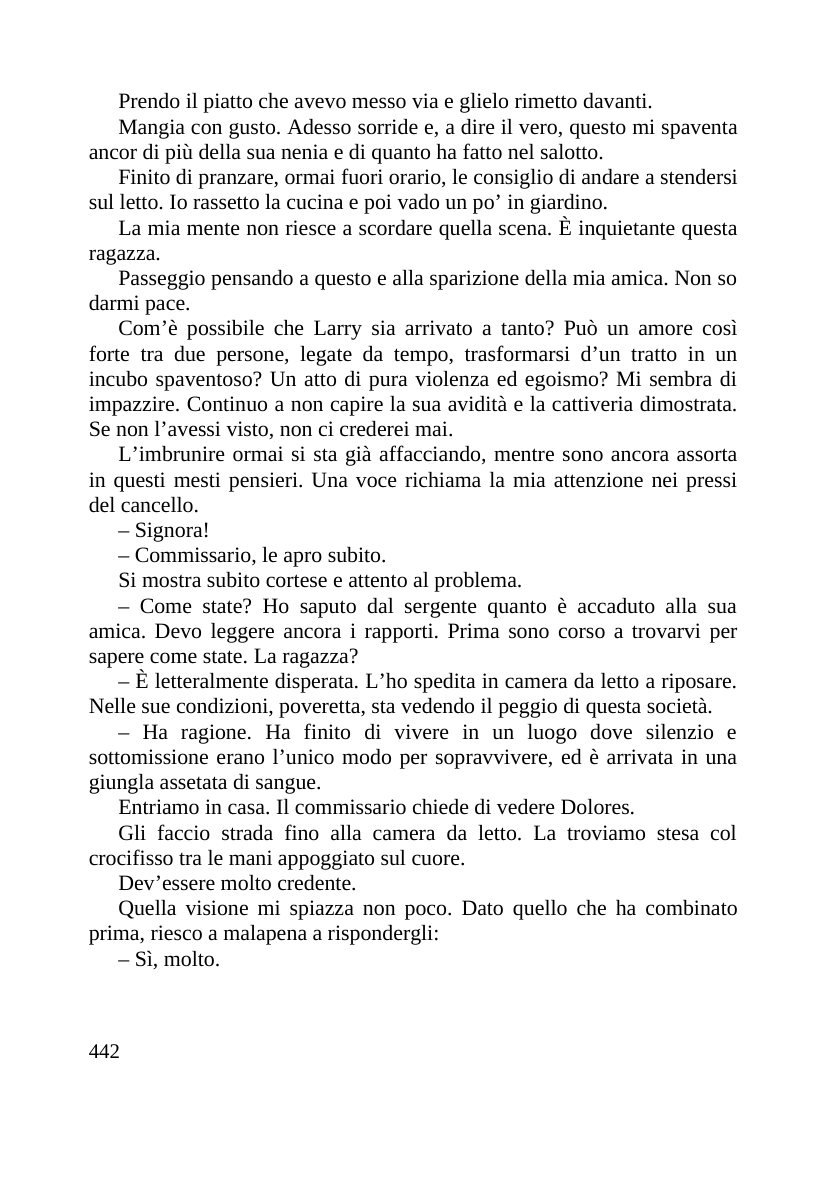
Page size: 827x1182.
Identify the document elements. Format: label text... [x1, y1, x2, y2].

text Dev’essere molto credente. [88, 870, 738, 895]
text – Signora! [88, 517, 738, 542]
text – Ha ragione. Ha finito di vivere in un luogo dove silenzio e sottomissione erano l’unico modo per sopravvivere, ed è arrivata in una giungla assetata di sangue. [88, 719, 738, 794]
text – È letteralmente disperata. L’ho spedita in camera da letto a riposare. Nelle sue condizioni, poveretta, sta vedendo il peggio di questa società. [88, 668, 738, 719]
text La mia mente non riesce a scordare quella scena. È inquietante questa ragazza. [88, 214, 738, 265]
text Passeggio pensando a questo e alla sparizione della mia amica. Non so darmi pace. [88, 265, 738, 315]
text Com’è possibile che Larry sia arrivato a tanto? Può un amore così forte tra due persone, legate da tempo, trasformarsi d’un tratto in un incubo spaventoso? Un atto di pura violenza ed egoismo? Mi sembra di impazzire. Continuo a non capire la sua avidità e la cattiveria dimostrata. Se non l’avessi visto, non ci crederei mai. [88, 315, 738, 441]
text Si mostra subito cortese e attento al problema. [88, 567, 738, 593]
text Entriamo in casa. Il commissario chiede di vedere Dolores. [88, 794, 738, 819]
text – Sì, molto. [88, 946, 738, 971]
text Finito di pranzare, ormai fuori orario, le consiglio di andare a stendersi sul letto. Io rassetto la cucina e poi vado un po’ in giardino. [88, 164, 738, 214]
text Quella visione mi spiazza non poco. Dato quello che ha combinato prima, riesco a malapena a rispondergli: [88, 895, 738, 946]
text Gli faccio strada fino alla camera da letto. La troviamo stesa col crocifisso tra le mani appoggiato sul cuore. [88, 819, 738, 870]
text L’imbrunire ormai si sta già affacciando, mentre sono ancora assorta in questi mesti pensieri. Una voce richiama la mia attenzione nei pressi del cancello. [88, 441, 738, 517]
text Mangia con gusto. Adesso sorride e, a dire il vero, questo mi spaventa ancor di più della sua nenia e di quanto ha fatto nel salotto. [88, 114, 738, 164]
text Prendo il piatto che avevo messo via e glielo rimetto davanti. [88, 88, 738, 114]
text – Come state? Ho saputo dal sergente quanto è accaduto alla sua amica. Devo leggere ancora i rapporti. Prima sono corso a trovarvi per sapere come state. La ragazza? [88, 593, 738, 668]
text – Commissario, le apro subito. [88, 542, 738, 567]
